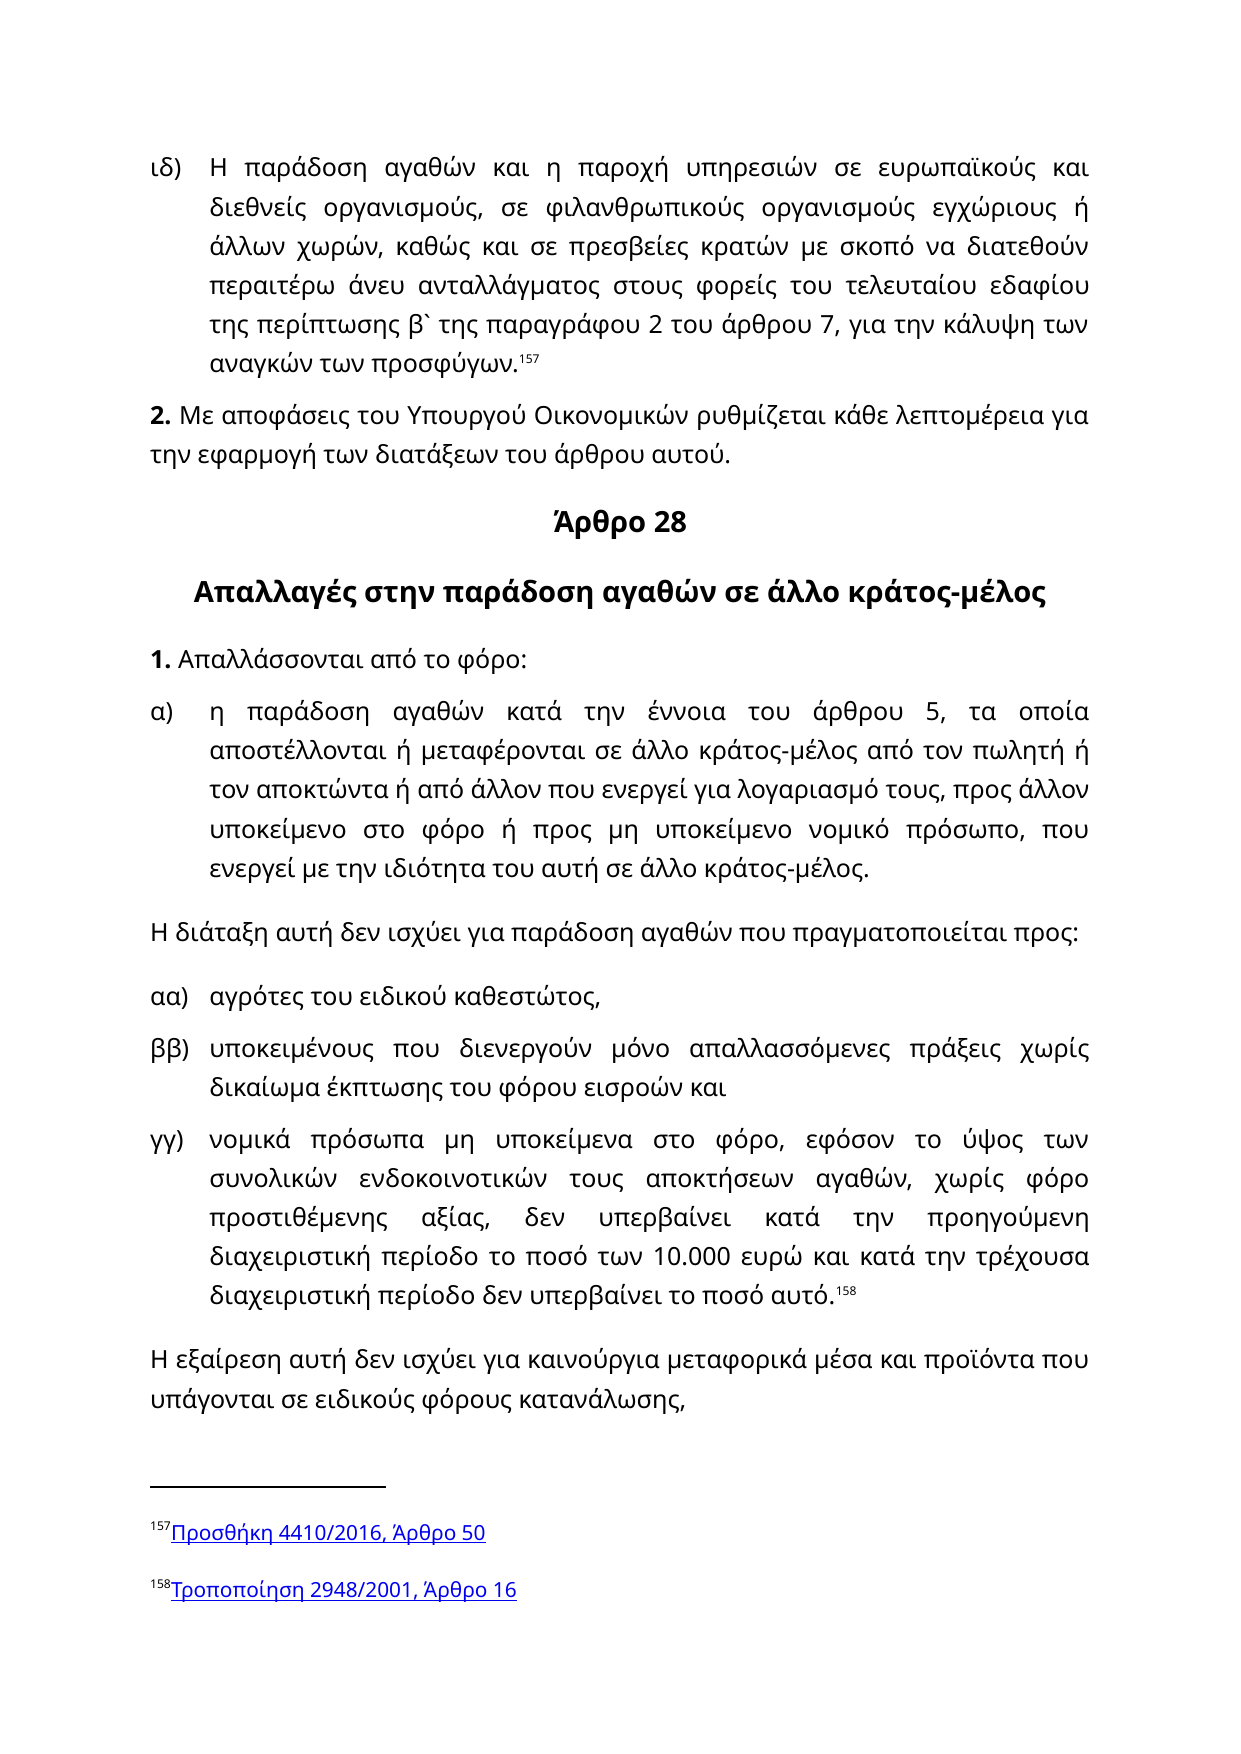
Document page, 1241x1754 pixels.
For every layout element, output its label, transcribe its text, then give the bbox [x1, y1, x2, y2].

list ιδ) Η παράδοση αγαθών και η παροχή υπηρεσιών σε ευρωπαϊκούς και διεθνείς οργανισμούς, σε φιλανθρωπικούς οργανισμούς εγχώριους ή άλλων χωρών, καθώς και σε πρεσβείες κρατών με σκοπό να διατεθούν περαιτέρω άνευ ανταλλάγματος στους φορείς του τελευταίου εδαφίου της περίπτωσης β` της παραγράφου 2 του άρθρου 7, για την κάλυψη των αναγκών των προσφύγων. [150, 150, 1090, 380]
list ββ) υποκειμένους που διενεργούν μόνο απαλλασσόμενες πράξεις χωρίς δικαίωμα έκπτωσης του φόρου εισροών και [150, 1030, 1090, 1104]
text 2. Με αποφάσεις του Υπουργού Οικονομικών ρυθμίζεται κάθε λεπτομέρεια για την εφαρμογή των διατάξεων του άρθρου αυτού. [150, 397, 1090, 471]
text 1. Απαλλάσσονται από το φόρο: [150, 642, 1090, 676]
text Η εξαίρεση αυτή δεν ισχύει για καινούργια μεταφορικά μέσα και προϊόντα που υπάγονται σε ειδικούς φόρους κατανάλωσης, [150, 1342, 1090, 1415]
list α) η παράδοση αγαθών κατά την έννοια του άρθρου 5, τα οποία αποστέλλονται ή μεταφέρονται σε άλλο κράτος-μέλος από τον πωλητή ή τον αποκτώντα ή από άλλον που ενεργεί για λογαριασμό τους, προς άλλον υποκείμενο στο φόρο ή προς μη υποκείμενο νομικό πρόσωπο, που ενεργεί με την ιδιότητα του αυτή σε άλλο κράτος-μέλος. [150, 694, 1090, 884]
text Η διάταξη αυτή δεν ισχύει για παράδοση αγαθών που πραγματοποιείται προς: [150, 914, 1090, 949]
subtitle Απαλλαγές στην παράδοση αγαθών σε άλλο κράτος-μέλος [150, 571, 1090, 611]
list γγ) νομικά πρόσωπα μη υποκείμενα στο φόρο, εφόσον το ύψος των συνολικών ενδοκοινοτικών τους αποκτήσεων αγαθών, χωρίς φόρο προστιθέμενης αξίας, δεν υπερβαίνει κατά την προηγούμενη διαχειριστική περίοδο το ποσό των 10.000 ευρώ και κατά την τρέχουσα διαχειριστική περίοδο δεν υπερβαίνει το ποσό αυτό. [150, 1121, 1090, 1312]
list αα) αγρότες του ειδικού καθεστώτος, [150, 979, 1090, 1013]
text Προσθήκη 4410/2016, Άρθρο 50 [150, 1518, 1090, 1546]
subtitle Άρθρο 28 [150, 501, 1090, 541]
text Τροποποίηση 2948/2001, Άρθρο 16 [150, 1576, 1090, 1604]
